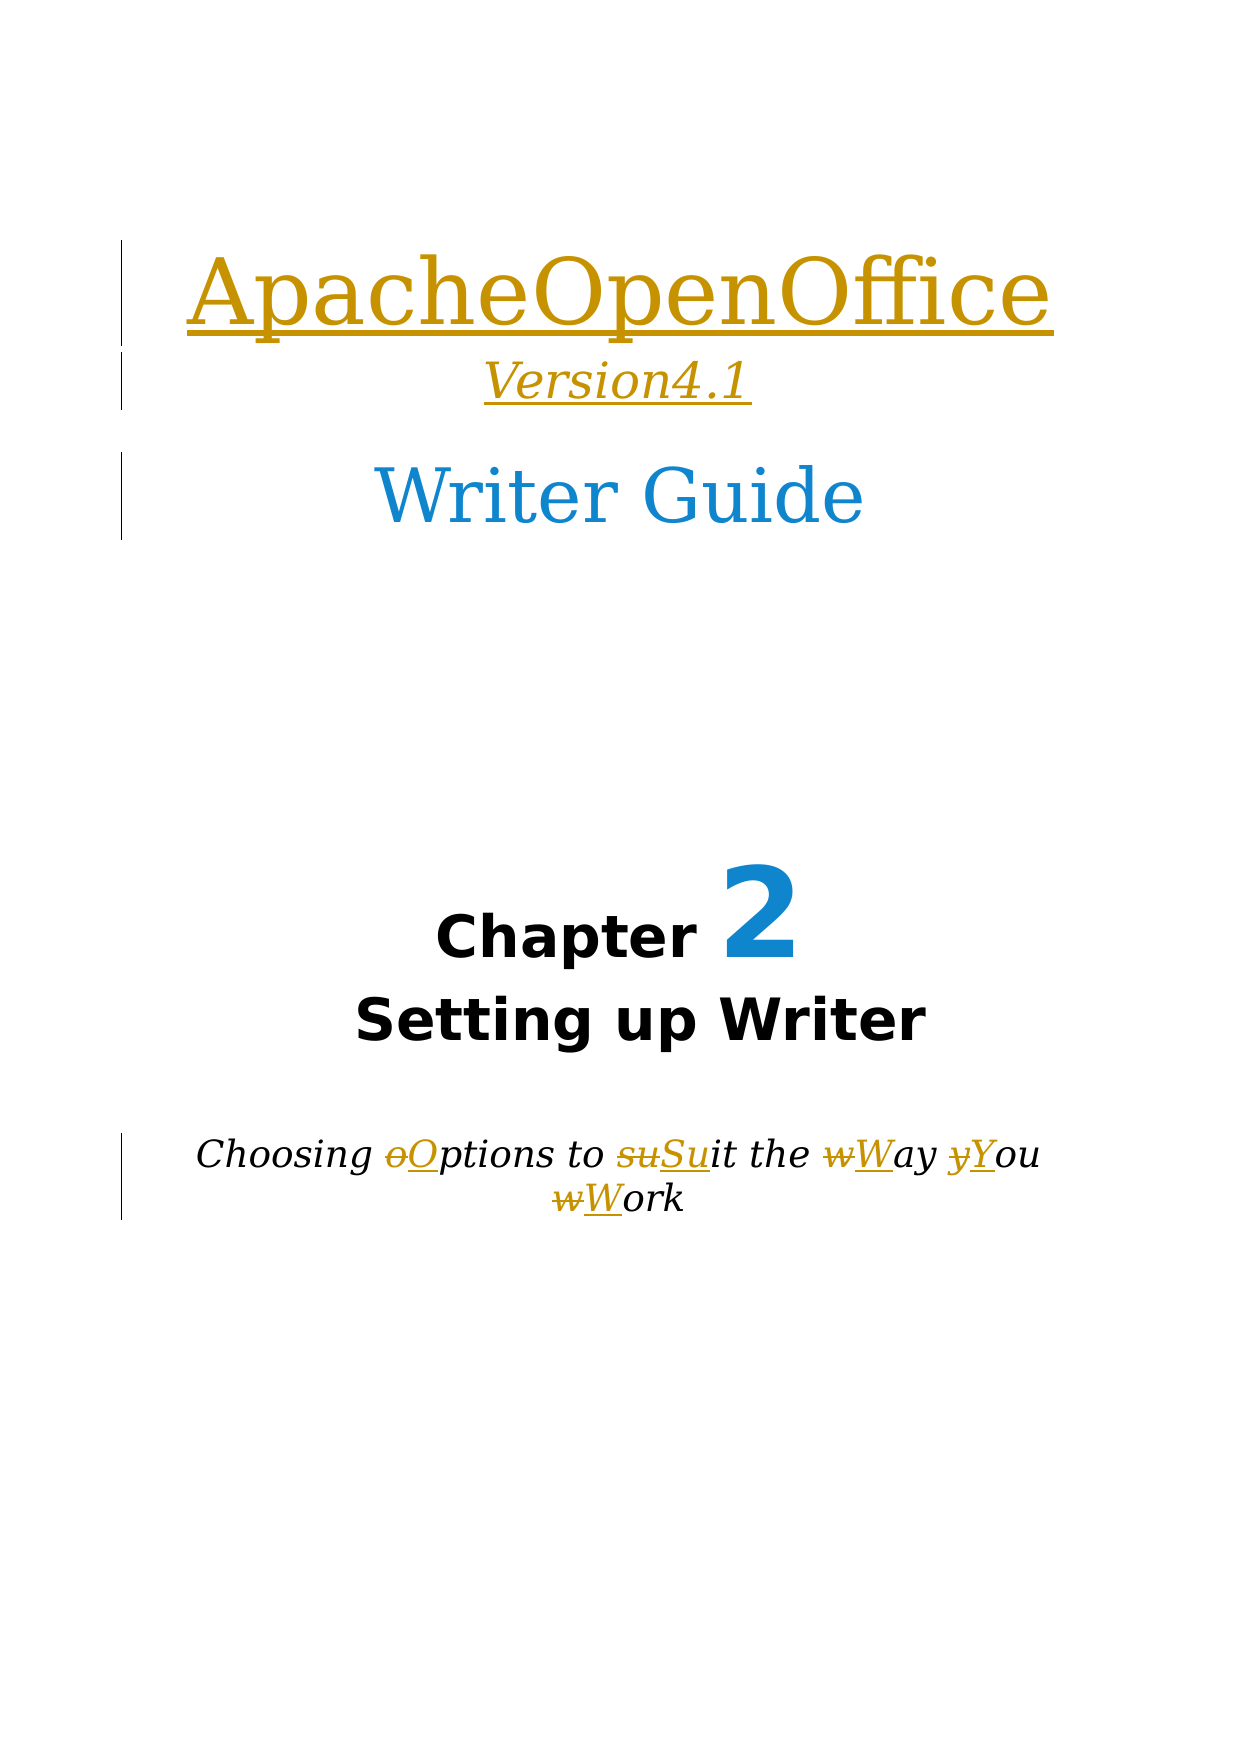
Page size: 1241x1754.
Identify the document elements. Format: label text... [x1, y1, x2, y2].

subtitle Version4.1 [136, 352, 1104, 410]
subtitle Choosing Options to Suit the Way You Work [136, 1133, 1104, 1220]
text Writer Guide [136, 452, 1104, 540]
text ApacheOpenOffice [136, 239, 1104, 346]
subtitle Chapter 2 Setting up Writer [136, 841, 1104, 1054]
